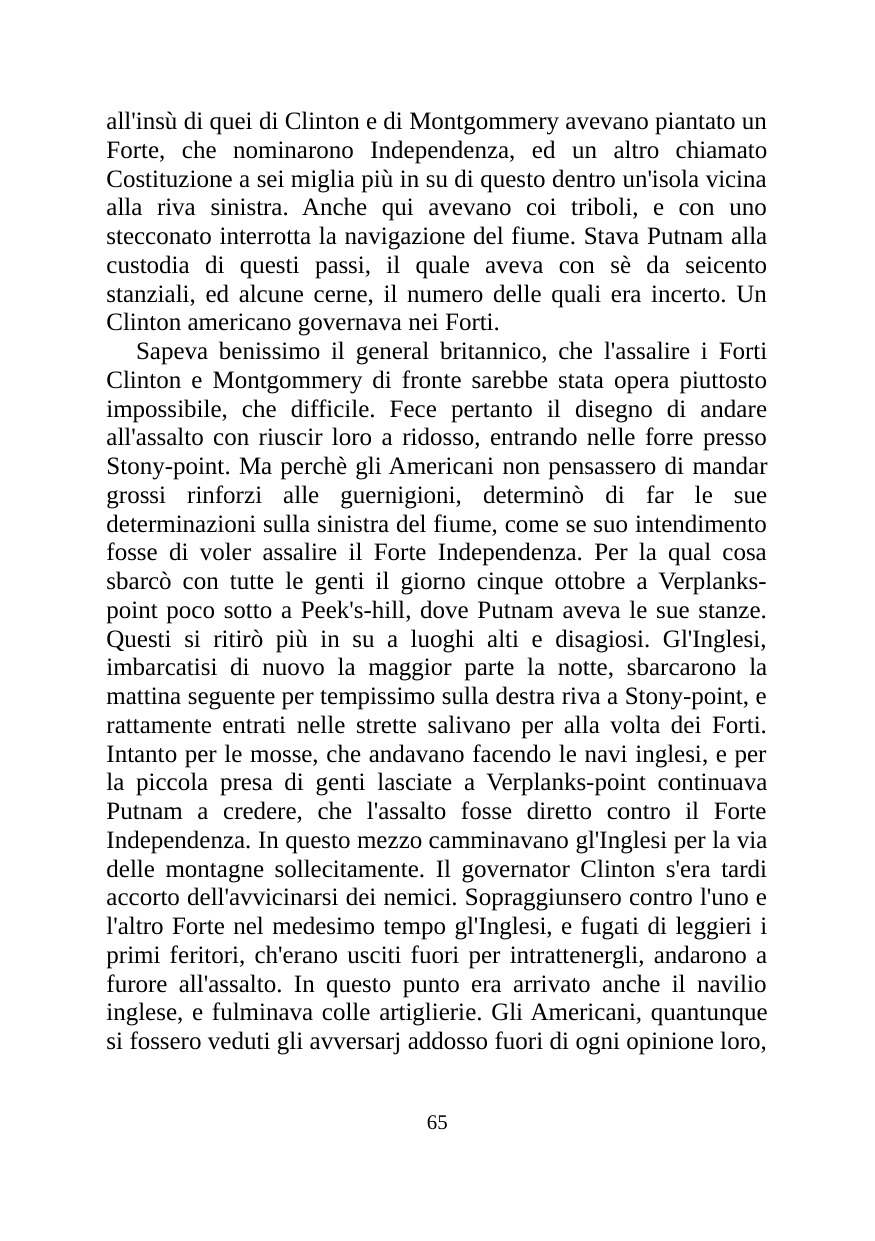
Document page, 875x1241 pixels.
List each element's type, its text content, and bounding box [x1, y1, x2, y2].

text Sapeva benissimo il general britannico, che l'assalire i Forti Clinton e Montgommery di fronte sarebbe stata opera piuttosto impossibile, che difficile. Fece pertanto il disegno di andare all'assalto con riuscir loro a ridosso, entrando nelle forre presso Stony-point. Ma perchè gli Americani non pensassero di mandar grossi rinforzi alle guernigioni, determinò di far le sue determinazioni sulla sinistra del fiume, come se suo intendimento fosse di voler assalire il Forte Independenza. Per la qual cosa sbarcò con tutte le genti il giorno cinque ottobre a Verplanks-point poco sotto a Peek's-hill, dove Putnam aveva le sue stanze. Questi si ritirò più in su a luoghi alti e disagiosi. Gl'Inglesi, imbarcatisi di nuovo la maggior parte la notte, sbarcarono la mattina seguente per tempissimo sulla destra riva a Stony-point, e rattamente entrati nelle strette salivano per alla volta dei Forti. Intanto per le mosse, che andavano facendo le navi inglesi, e per la piccola presa di genti lasciate a Verplanks-point continuava Putnam a credere, che l'assalto fosse diretto contro il Forte Independenza. In questo mezzo camminavano gl'Inglesi per la via delle montagne sollecitamente. Il governator Clinton s'era tardi accorto dell'avvicinarsi dei nemici. Sopraggiunsero contro l'uno e l'altro Forte nel medesimo tempo gl'Inglesi, e fugati di leggieri i primi feritori, ch'erano usciti fuori per intrattenergli, andarono a furore all'assalto. In questo punto era arrivato anche il navilio inglese, e fulminava colle artiglierie. Gli Americani, quantunque si fossero veduti gli avversarj addosso fuori di ogni opinione loro, [106, 336, 768, 1055]
text all'insù di quei di Clinton e di Montgommery avevano piantato un Forte, che nominarono Independenza, ed un altro chiamato Costituzione a sei miglia più in su di questo dentro un'isola vicina alla riva sinistra. Anche qui avevano coi triboli, e con uno stecconato interrotta la navigazione del fiume. Stava Putnam alla custodia di questi passi, il quale aveva con sè da seicento stanziali, ed alcune cerne, il numero delle quali era incerto. Un Clinton americano governava nei Forti. [106, 106, 768, 336]
